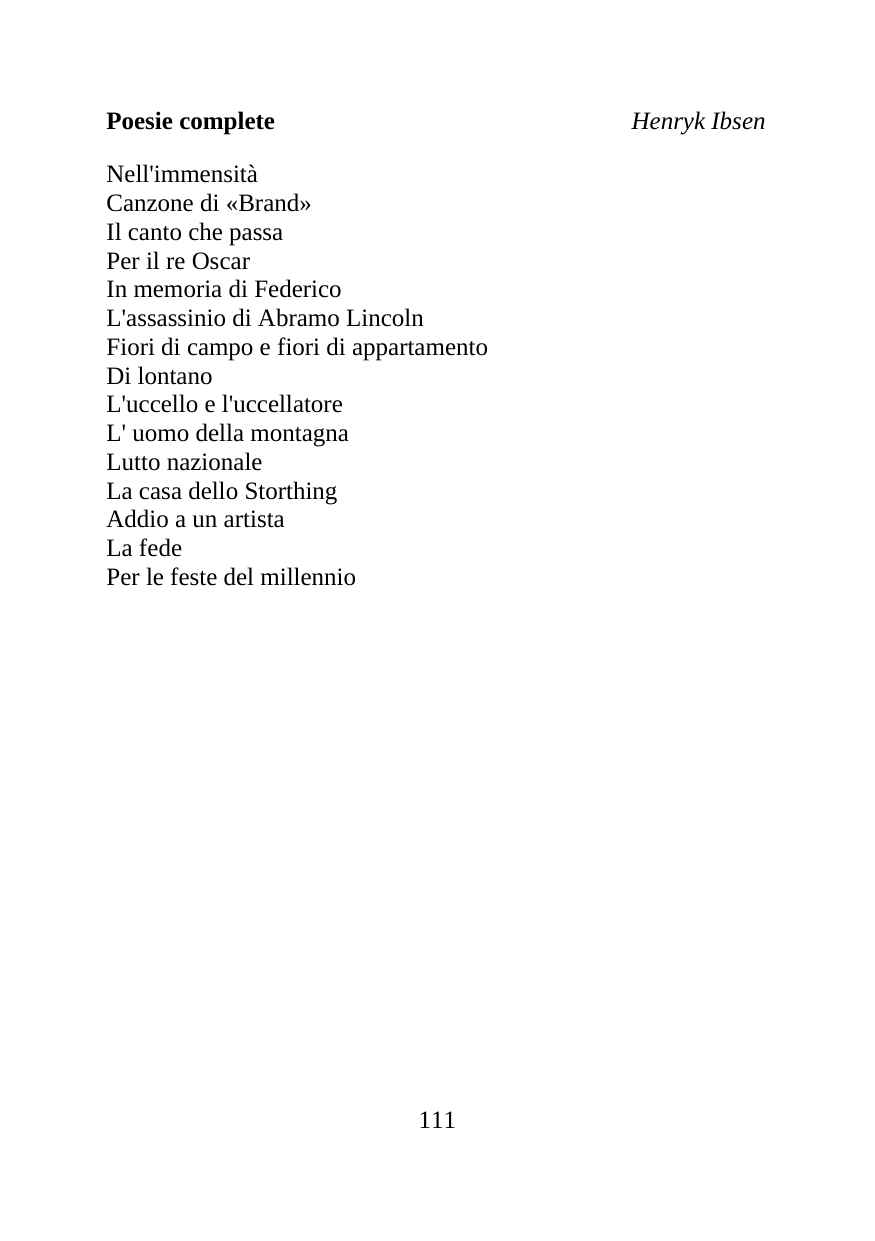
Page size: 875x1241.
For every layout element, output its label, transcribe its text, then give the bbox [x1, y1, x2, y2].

text Per il re Oscar [106, 246, 768, 274]
text La fede [106, 533, 768, 562]
text Addio a un artista [106, 504, 768, 533]
text Di lontano [106, 361, 768, 389]
text Lutto nazionale [106, 447, 768, 476]
text Il canto che passa [106, 217, 768, 246]
text La casa dello Storthing [106, 476, 768, 504]
text Per le feste del millennio [106, 562, 768, 591]
text L'uccello e l'uccellatore [106, 389, 768, 418]
text L' uomo della montagna [106, 418, 768, 447]
text Canzone di «Brand» [106, 188, 768, 217]
text In memoria di Federico [106, 274, 768, 303]
text Fiori di campo e fiori di appartamento [106, 332, 768, 361]
text L'assassinio di Abramo Lincoln [106, 303, 768, 332]
text Nell'immensità [106, 159, 768, 188]
